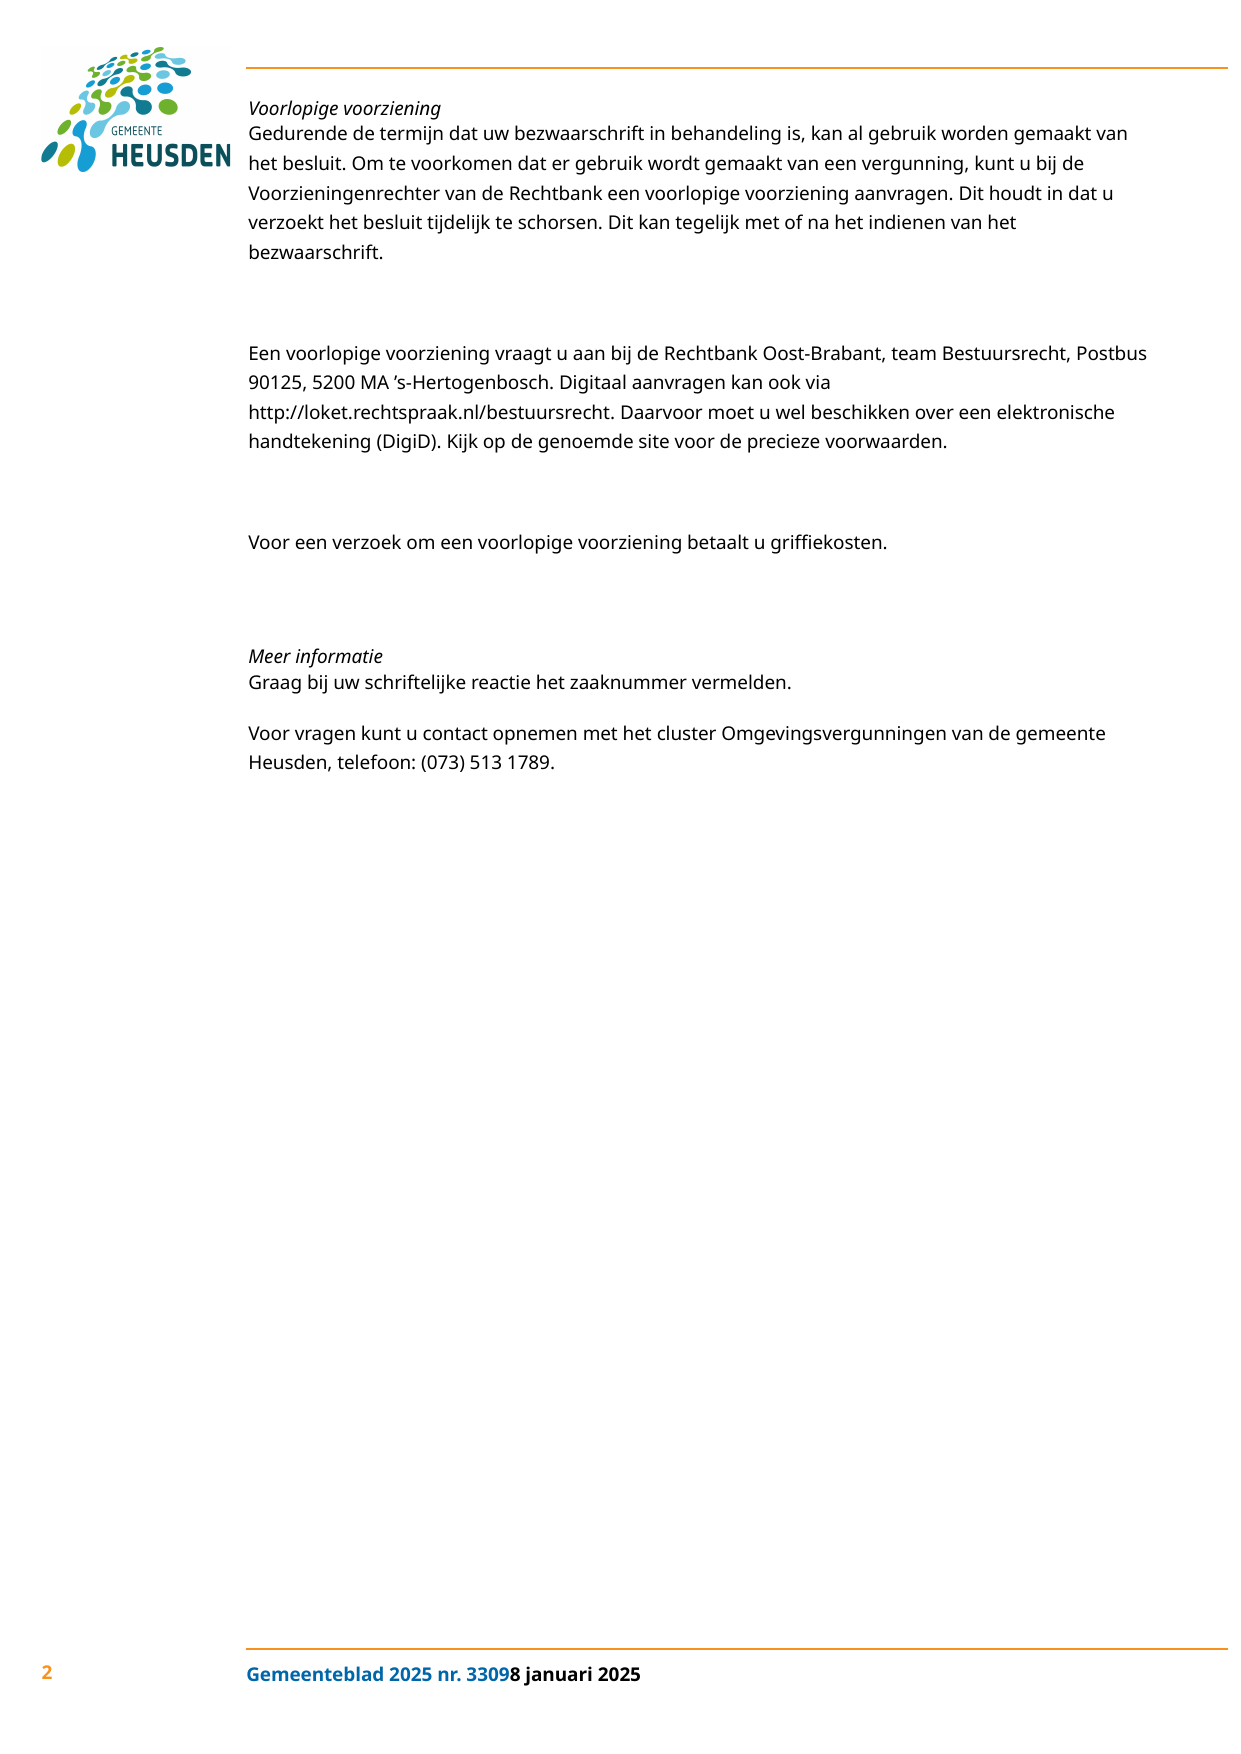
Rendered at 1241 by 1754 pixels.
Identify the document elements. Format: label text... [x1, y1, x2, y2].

picture [41, 47, 231, 172]
text Gedurende de termijn dat uw bezwaarschrift in behandeling is, kan al gebruik worden gemaakt van het besluit. Om te voorkomen dat er gebruik wordt gemaakt van een vergunning, kunt u bij de Voorzieningenrechter van de Rechtbank een voorlopige voorziening aanvragen. Dit houdt in dat u verzoekt het besluit tijdelijk te schorsen. Dit kan tegelijk met of na het indienen van het bezwaarschrift. [248, 121, 1152, 264]
text Een voorlopige voorziening vraagt u aan bij de Rechtbank Oost-Brabant, team Bestuursrecht, Postbus 90125, 5200 MA ’s-Hertogenbosch. Digitaal aanvragen kan ook via http://loket.rechtspraak.nl/bestuursrecht. Daarvoor moet u wel beschikken over een elektronische handtekening (DigiD). Kijk op de genoemde site voor de precieze voorwaarden. [248, 340, 1152, 454]
text Meer informatie [248, 644, 1152, 669]
text Voor een verzoek om een voorlopige voorziening betaalt u griffiekosten. [248, 529, 1152, 555]
text Voorlopige voorziening [248, 95, 1152, 121]
text Voor vragen kunt u contact opnemen met het cluster Omgevingsvergunningen van de gemeente Heusden, telefoon: (073) 513 1789. [248, 720, 1152, 775]
text Graag bij uw schriftelijke reactie het zaaknummer vermelden. [248, 669, 1152, 695]
